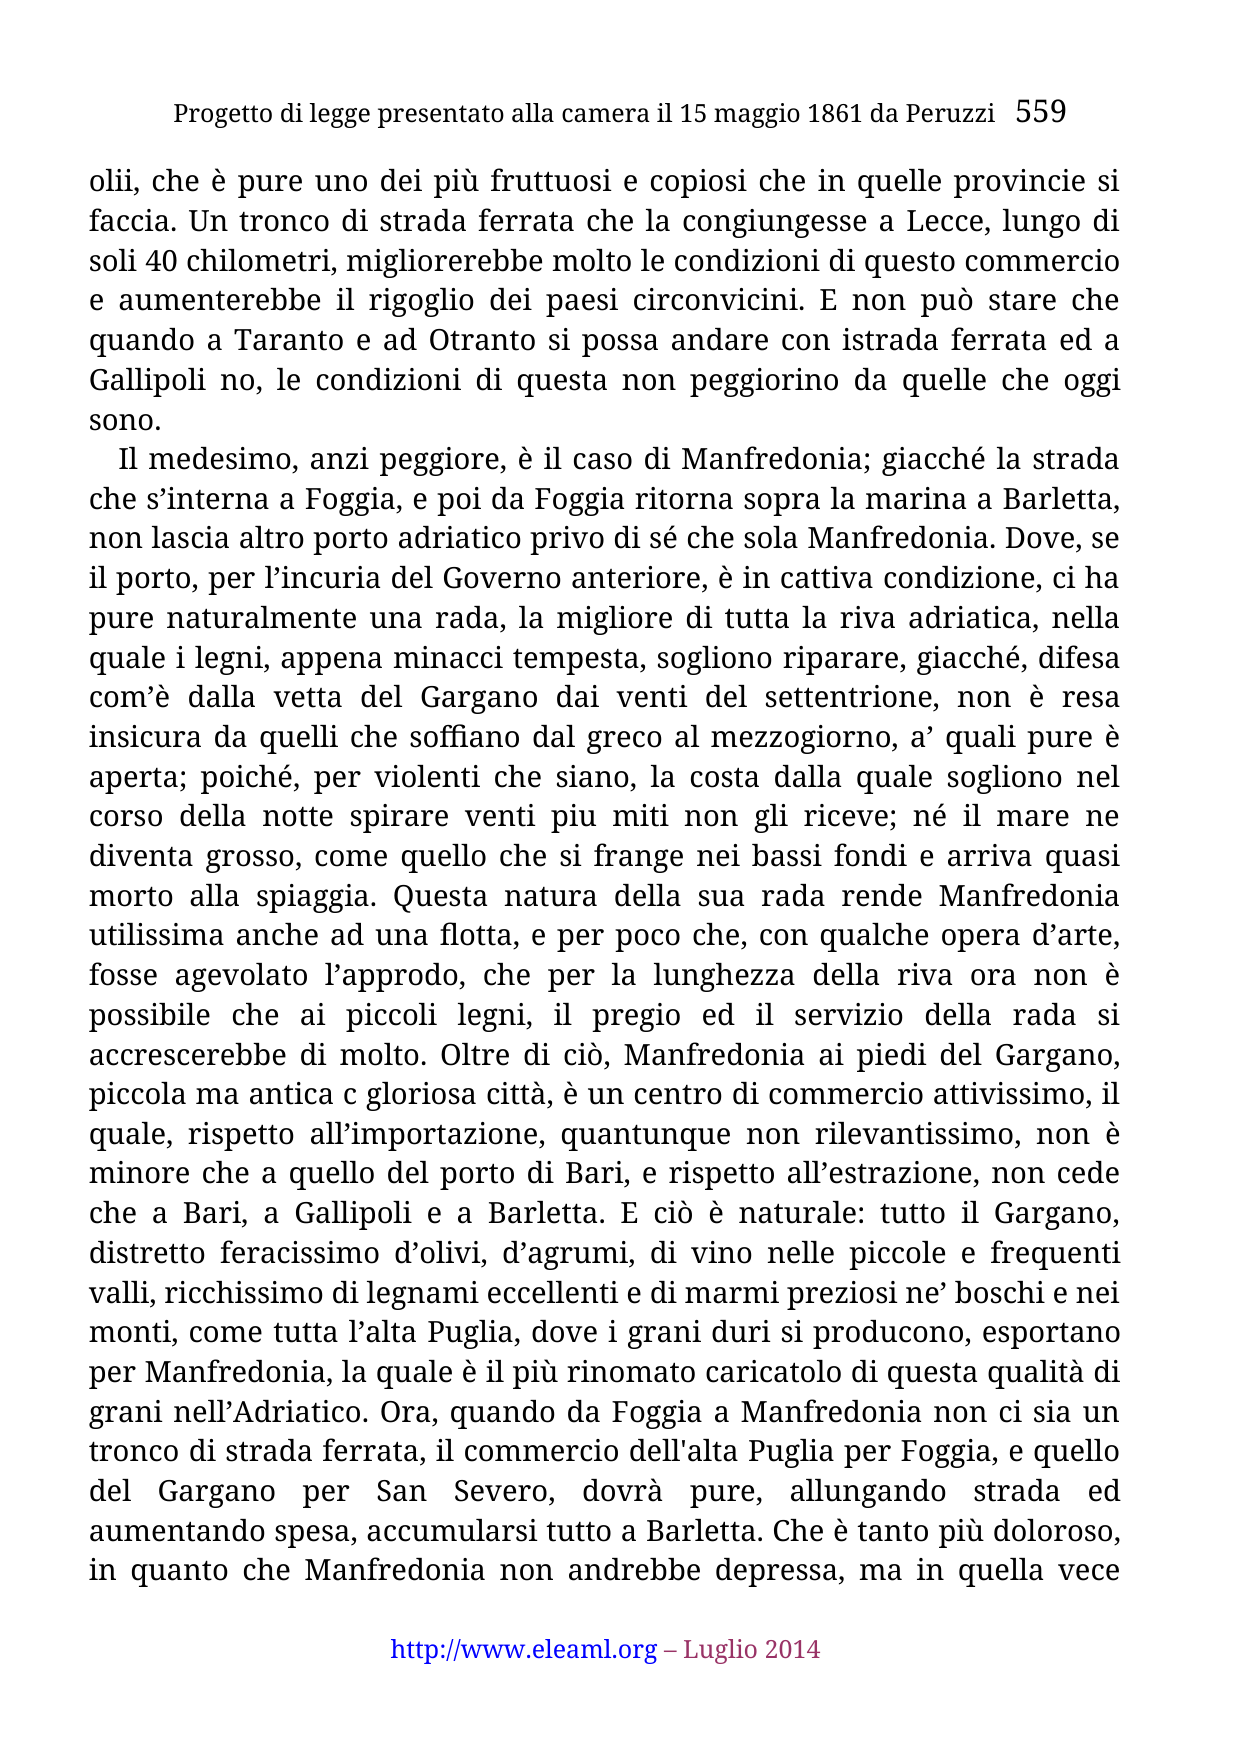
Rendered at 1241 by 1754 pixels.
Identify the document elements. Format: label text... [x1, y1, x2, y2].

text Il medesimo, anzi peggiore, è il caso di Manfredonia; giacché la strada che s’interna a Foggia, e poi da Foggia ritorna sopra la marina a Barletta, non lascia altro porto adriatico privo di sé che sola Manfredonia. Dove, se il porto, per l’incuria del Governo anteriore, è in cattiva condizione, ci ha pure naturalmente una rada, la migliore di tutta la riva adriatica, nella quale i legni, appena minacci tempesta, sogliono riparare, giacché, difesa com’è dalla vetta del Gargano dai venti del settentrione, non è resa insicura da quelli che soffiano dal greco al mezzogiorno, a’ quali pure è aperta; poiché, per violenti che siano, la costa dalla quale sogliono nel corso della notte spirare venti piu miti non gli riceve; né il mare ne diventa grosso, come quello che si frange nei bassi fondi e arriva quasi morto alla spiaggia. Questa natura della sua rada rende Manfredonia utilissima anche ad una flotta, e per poco che, con qualche opera d’arte, fosse agevolato l’approdo, che per la lunghezza della riva ora non è possibile che ai piccoli legni, il pregio ed il servizio della rada si accrescerebbe di molto. Oltre di ciò, Manfredonia ai piedi del Gargano, piccola ma antica c gloriosa città, è un centro di commercio attivissimo, il quale, rispetto all’importazione, quantunque non rilevantissimo, non è minore che a quello del porto di Bari, e rispetto all’estrazione, non cede che a Bari, a Gallipoli e a Barletta. E ciò è naturale: tutto il Gargano, distretto feracissimo d’olivi, d’agrumi, di vino nelle piccole e frequenti valli, ricchissimo di legnami eccellenti e di marmi preziosi ne’ boschi e nei monti, come tutta l’alta Puglia, dove i grani duri si producono, esportano per Manfredonia, la quale è il più rinomato caricatolo di questa qualità di grani nell’Adriatico. Ora, quando da Foggia a Manfredonia non ci sia un tronco di strada ferrata, il commercio dell'alta Puglia per Foggia, e quello del Gargano per San Severo, dovrà pure, allungando strada ed aumentando spesa, accumularsi tutto a Barletta. Che è tanto più doloroso, in quanto che Manfredonia non andrebbe depressa, ma in quella vece [88, 438, 1122, 1589]
text olii, che è pure uno dei più fruttuosi e copiosi che in quelle provincie si faccia. Un tronco di strada ferrata che la congiungesse a Lecce, lungo di soli 40 chilometri, migliorerebbe molto le condizioni di questo commercio e aumenterebbe il rigoglio dei paesi circonvicini. E non può stare che quando a Taranto e ad Otranto si possa andare con istrada ferrata ed a Gallipoli no, le condizioni di questa non peggiorino da quelle che oggi sono. [88, 161, 1122, 438]
